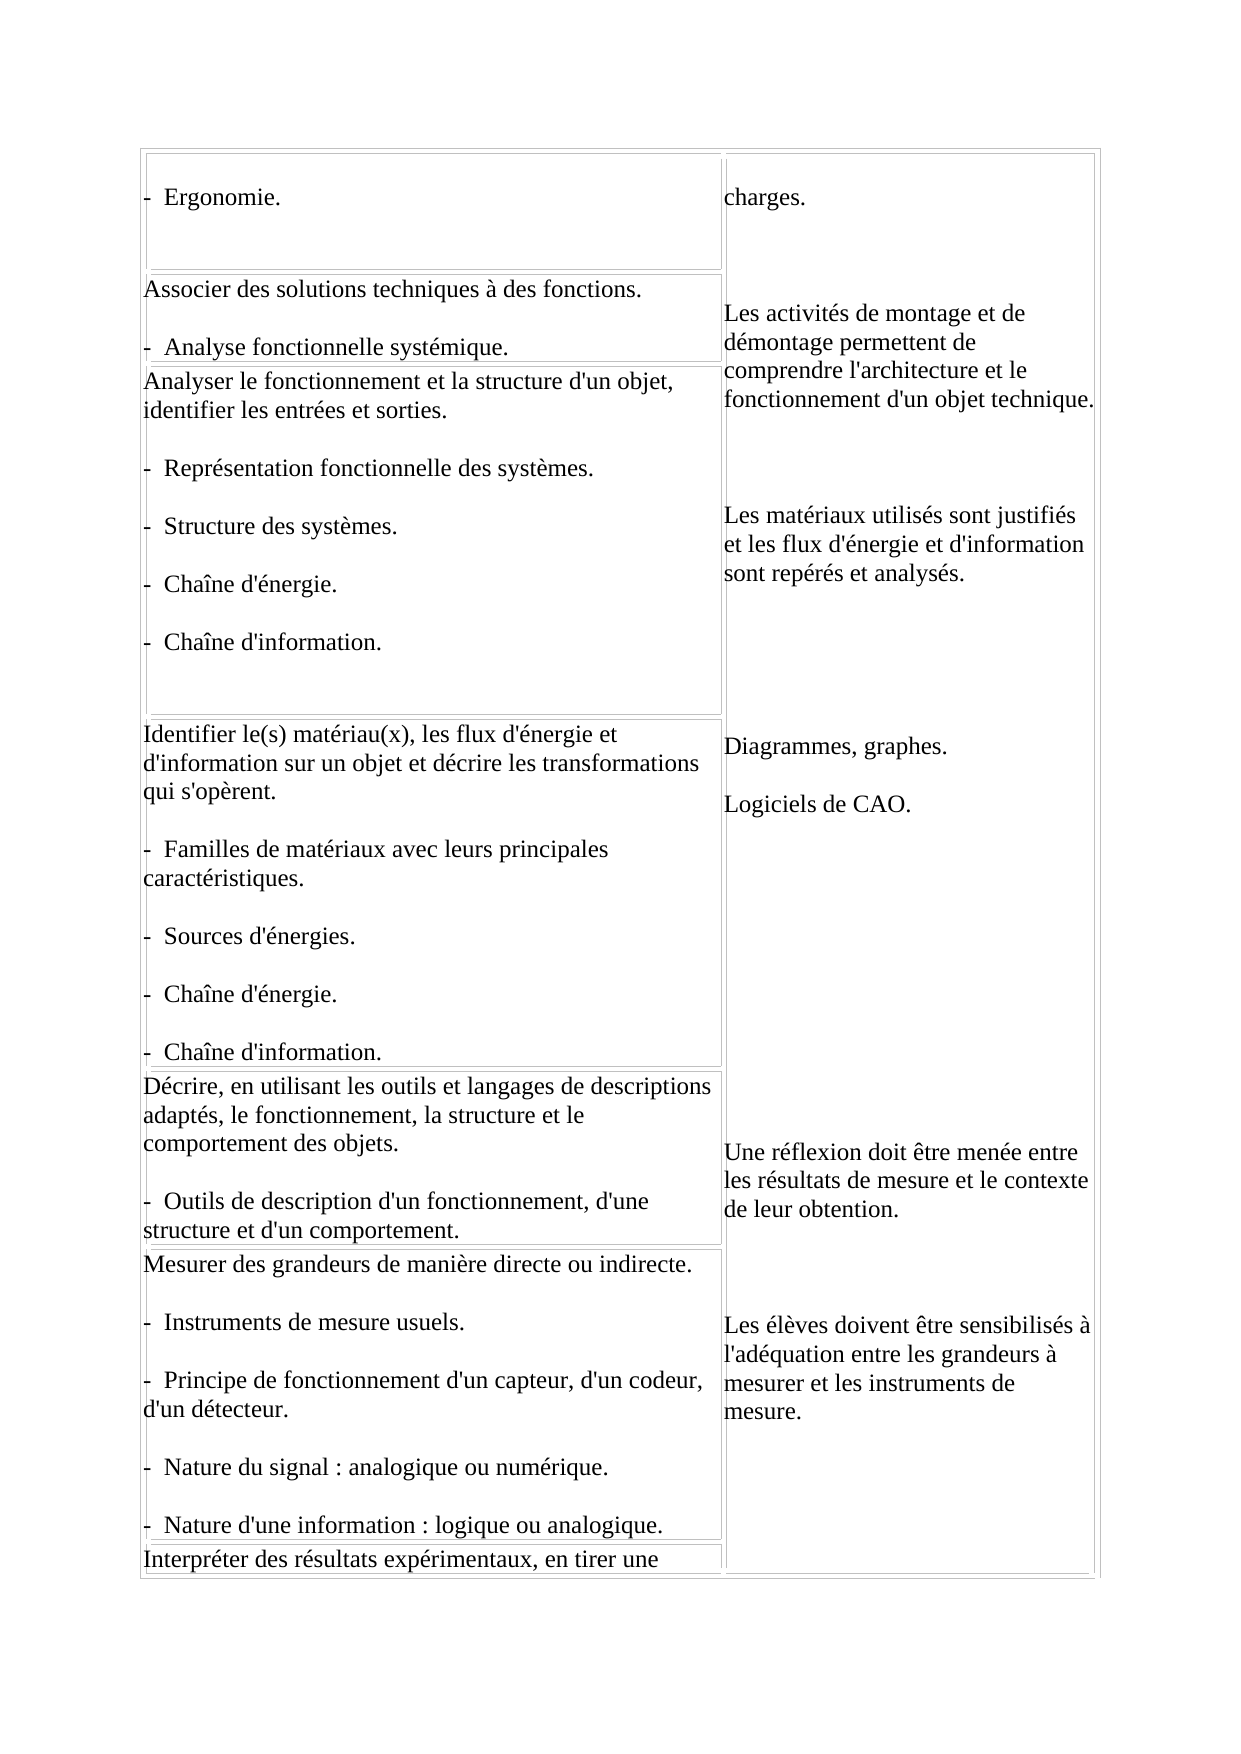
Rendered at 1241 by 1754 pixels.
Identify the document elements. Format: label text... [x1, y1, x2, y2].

table_cell Associer des solutions techniques à des fonctions. - Analyse fonctionnelle systémique. [143, 269, 723, 361]
table_cell charges. Les activités de montage et de démontage permettent de comprendre l'architecture et le fonctionnement d'un objet technique. Les matériaux utilisés sont justifiés et les flux d'énergie et d'information sont repérés et analysés. Diagrammes, graphes. Logiciels de CAO. Une réflexion doit être menée entre les résultats de mesure et le contexte de leur obtention. Les élèves doivent être sensibilisés à l'adéquation entre les grandeurs à mesurer et les instruments de mesure. [724, 149, 1097, 1573]
table_cell Mesurer des grandeurs de manière directe ou indirecte. - Instruments de mesure usuels. - Principe de fonctionnement d'un capteur, d'un codeur, d'un détecteur. - Nature du signal : analogique ou numérique. - Nature d'une information : logique ou analogique. [143, 1244, 723, 1538]
table_cell Interpréter des résultats expérimentaux, en tirer une [143, 1539, 723, 1573]
table_cell Identifier le(s) matériau(x), les flux d'énergie et d'information sur un objet et décrire les transformations qui s'opèrent. - Familles de matériaux avec leurs principales caractéristiques. - Sources d'énergies. - Chaîne d'énergie. - Chaîne d'information. [143, 714, 723, 1066]
table_cell Analyser le fonctionnement et la structure d'un objet, identifier les entrées et sorties. - Représentation fonctionnelle des systèmes. - Structure des systèmes. - Chaîne d'énergie. - Chaîne d'information. [143, 361, 723, 713]
table_cell Décrire, en utilisant les outils et langages de descriptions adaptés, le fonctionnement, la structure et le comportement des objets. - Outils de description d'un fonctionnement, d'une structure et d'un comportement. [143, 1066, 723, 1244]
table_cell - Ergonomie. [143, 149, 723, 269]
